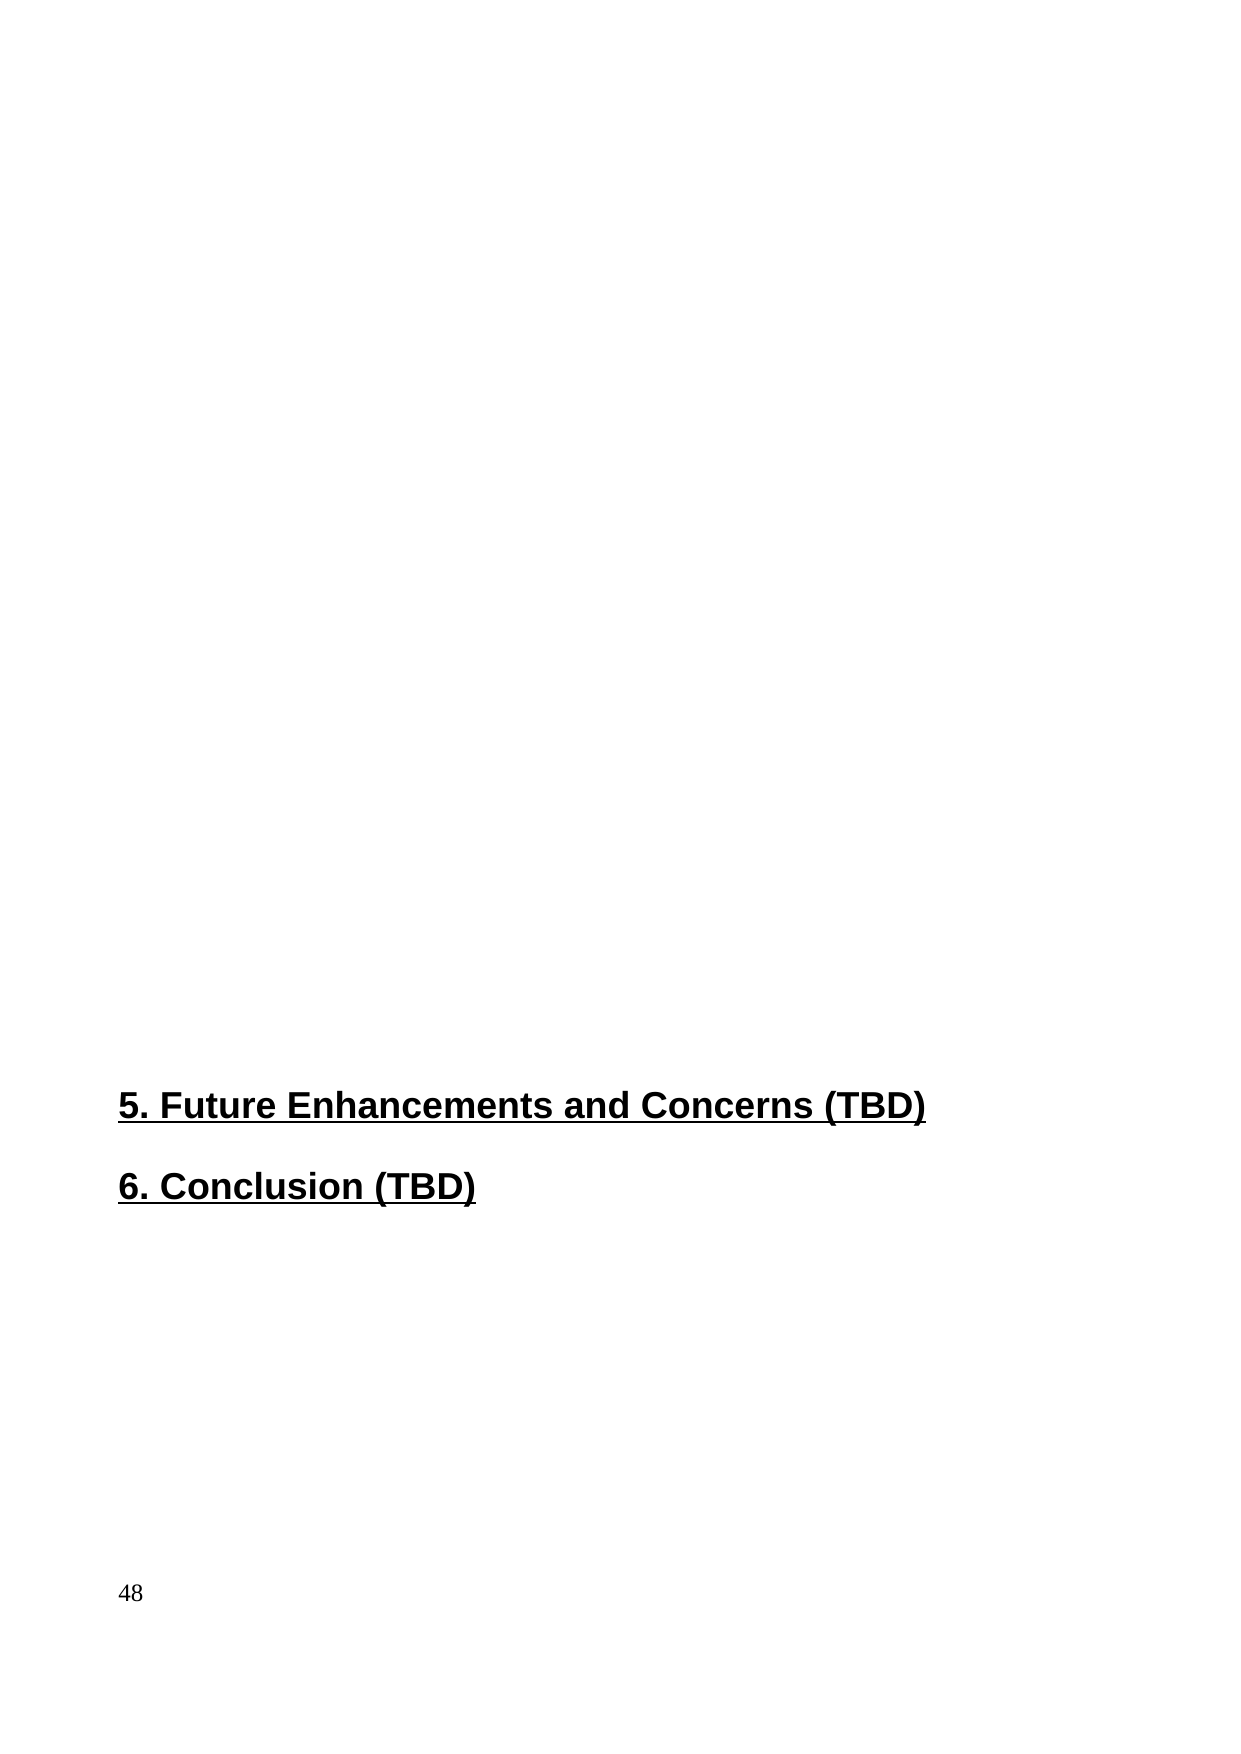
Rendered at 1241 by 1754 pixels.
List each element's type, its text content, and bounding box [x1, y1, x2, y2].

subtitle 5. Future Enhancements and Concerns (TBD) [118, 1084, 1122, 1127]
subtitle 6. Conclusion (TBD) [118, 1164, 1122, 1207]
